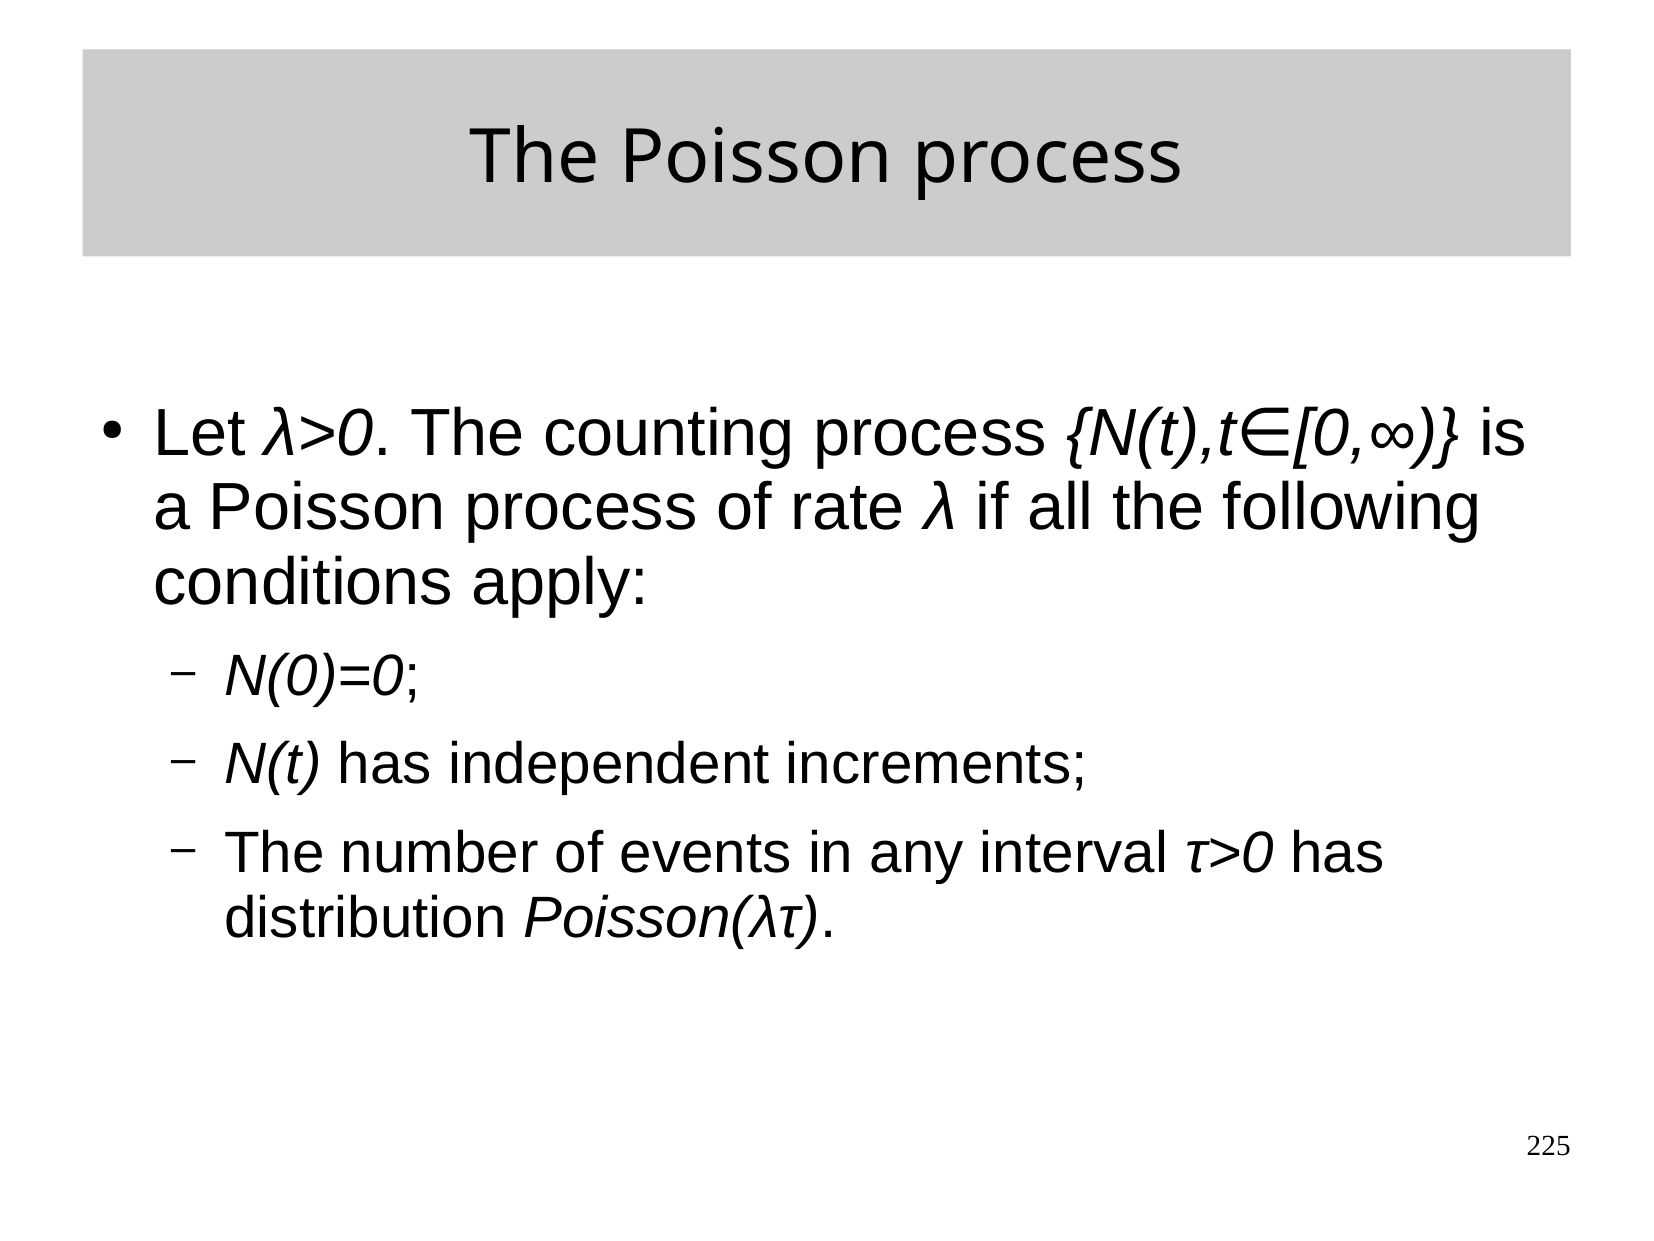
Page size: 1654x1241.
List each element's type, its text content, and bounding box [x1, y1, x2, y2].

title The Poisson process [82, 49, 1571, 257]
list Let λ>0. The counting process {N(t),t∈[0,∞)} is a Poisson process of rate λ if all the following conditions apply: N(0)=0; N(t) has independent increments; The number of events in any interval τ>0 has distribution Poisson(λτ). [82, 290, 1571, 1010]
